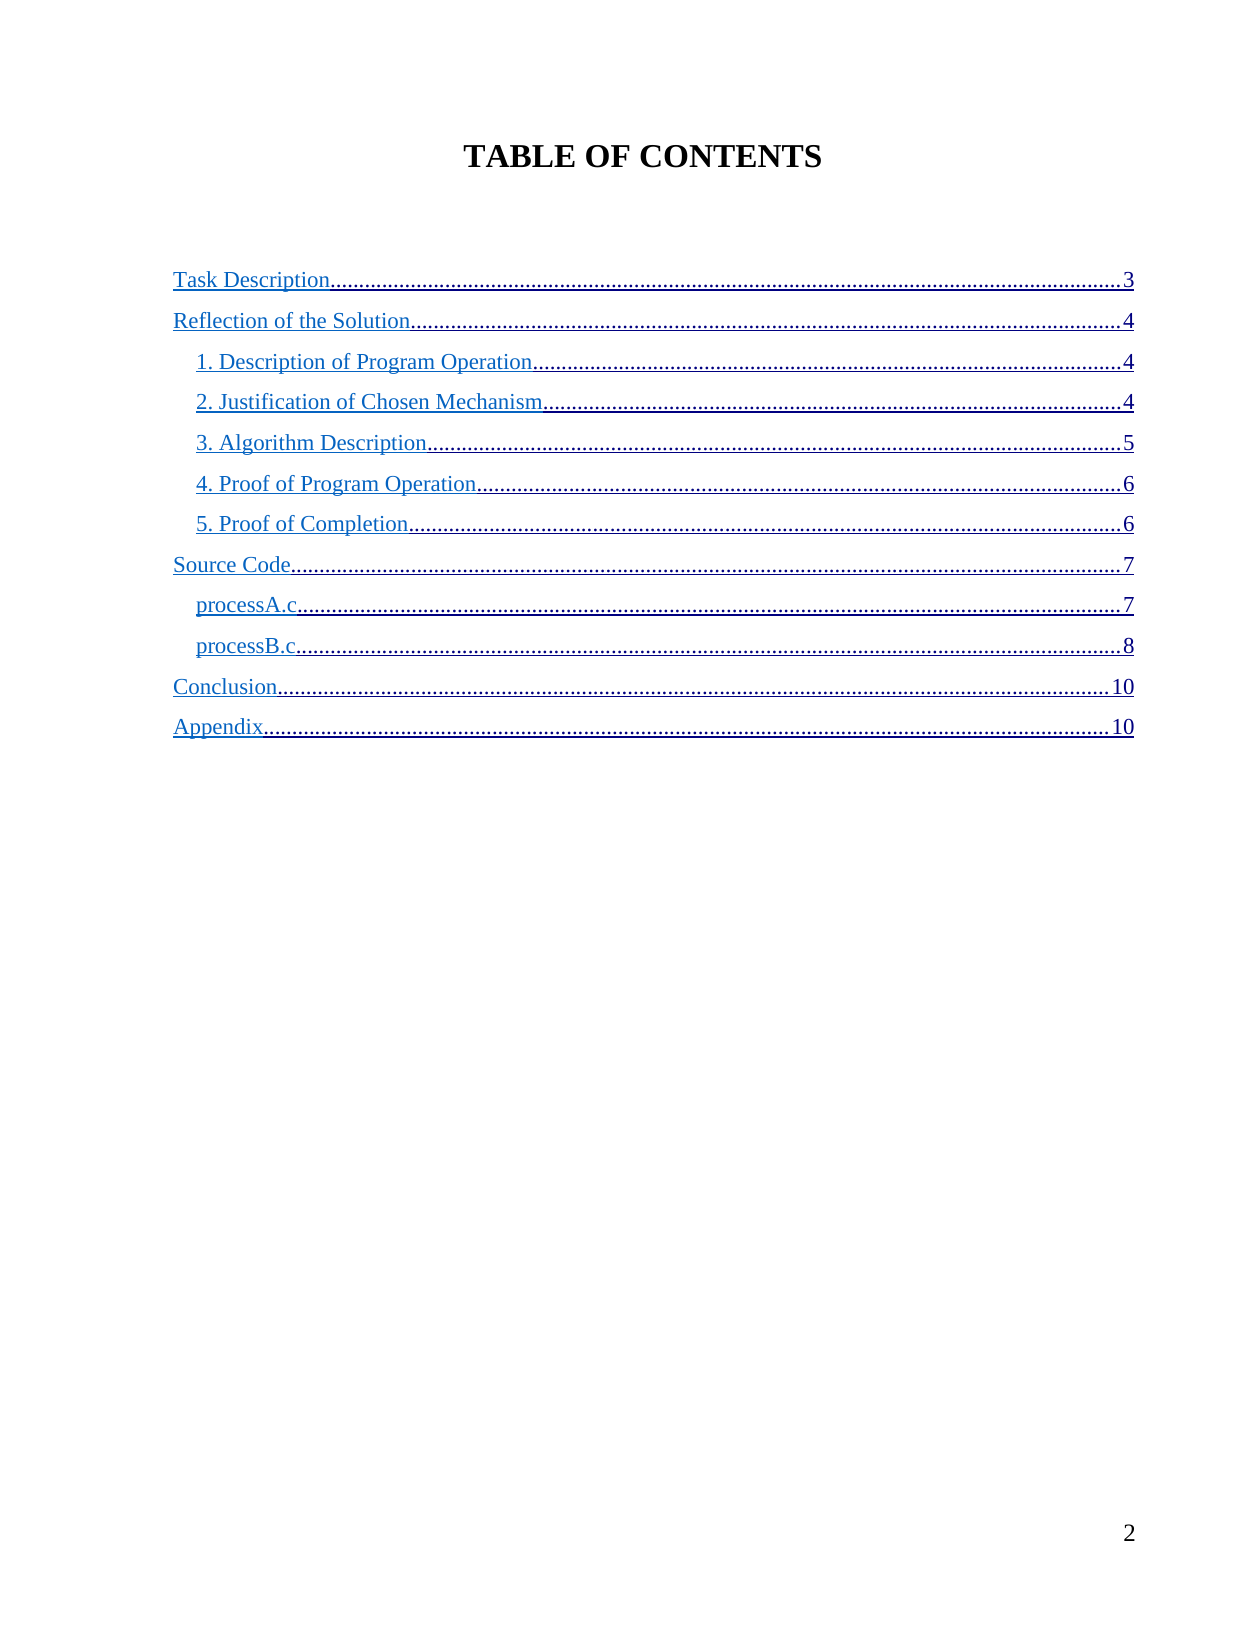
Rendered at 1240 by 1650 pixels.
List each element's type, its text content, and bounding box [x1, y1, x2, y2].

text Appendix 10 [173, 713, 1135, 740]
text 2. Justification of Chosen Mechanism 4 [196, 388, 1135, 415]
text 1. Description of Program Operation 4 [196, 348, 1135, 374]
text Source Code 7 [173, 551, 1135, 577]
text processB.c 8 [196, 632, 1135, 658]
text 5. Proof of Completion 6 [196, 510, 1135, 537]
text Reflection of the Solution 4 [173, 307, 1135, 333]
text Task Description 3 [173, 267, 1135, 293]
text 4. Proof of Program Operation 6 [196, 470, 1135, 496]
text Conclusion 10 [173, 673, 1135, 699]
text 3. Algorithm Description 5 [196, 429, 1135, 455]
text processA.c 7 [196, 592, 1135, 618]
text TABLE OF CONTENTS [150, 137, 1135, 175]
